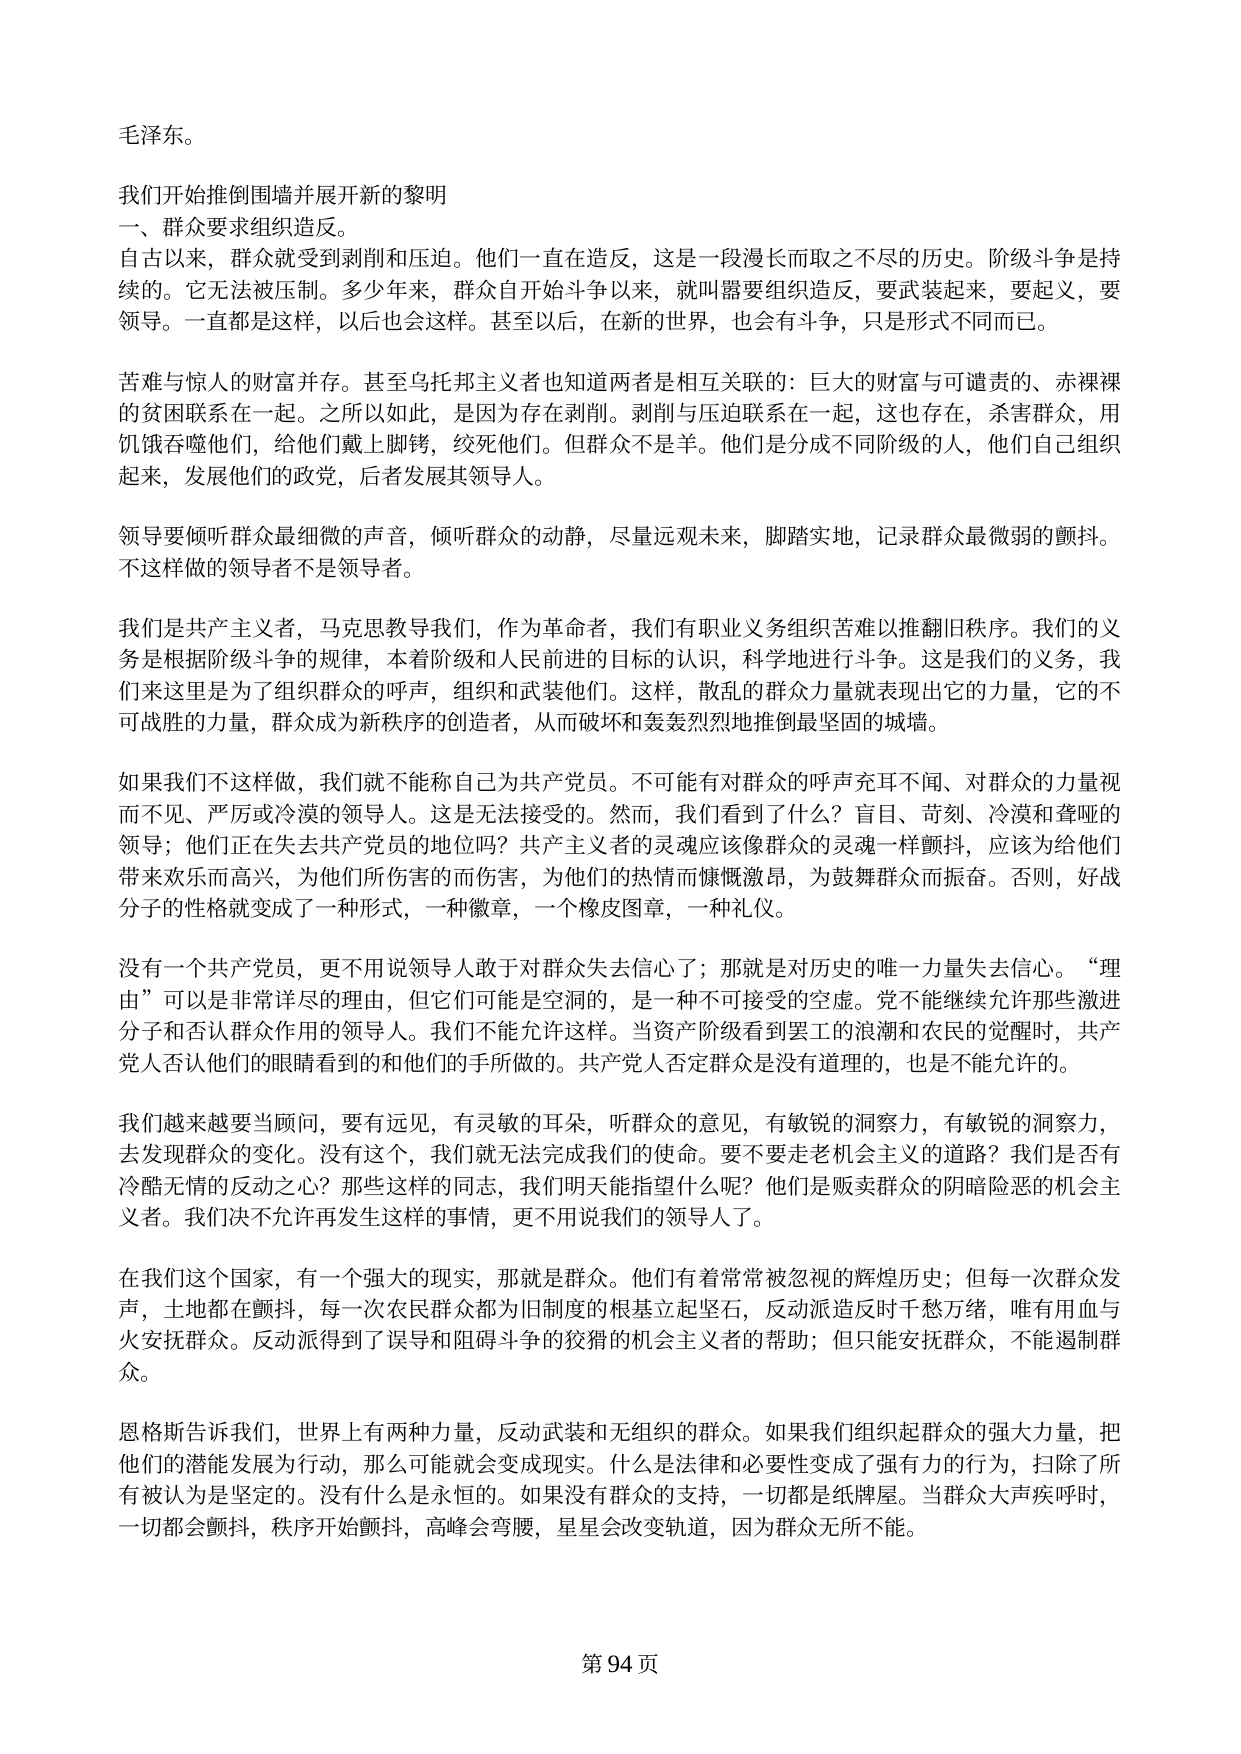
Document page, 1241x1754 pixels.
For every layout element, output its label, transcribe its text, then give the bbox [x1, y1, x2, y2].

text 自古以来，群众就受到剥削和压迫。他们一直在造反，这是一段漫长而取之不尽的历史。阶级斗争是持续的。它无法被压制。多少年来，群众自开始斗争以来，就叫嚣要组织造反，要武装起来，要起义，要领导。一直都是这样，以后也会这样。甚至以后，在新的世界，也会有斗争，只是形式不同而已。 [118, 242, 1122, 336]
text 恩格斯告诉我们，世界上有两种力量，反动武装和无组织的群众。如果我们组织起群众的强大力量，把他们的潜能发展为行动，那么可能就会变成现实。什么是法律和必要性变成了强有力的行为，扫除了所有被认为是坚定的。没有什么是永恒的。如果没有群众的支持，一切都是纸牌屋。当群众大声疾呼时，一切都会颤抖，秩序开始颤抖，高峰会弯腰，星星会改变轨道，因为群众无所不能。 [118, 1415, 1122, 1541]
text 我们是共产主义者，马克思教导我们，作为革命者，我们有职业义务组织苦难以推翻旧秩序。我们的义务是根据阶级斗争的规律，本着阶级和人民前进的目标的认识，科学地进行斗争。这是我们的义务，我们来这里是为了组织群众的呼声，组织和武装他们。这样，散乱的群众力量就表现出它的力量，它的不可战胜的力量，群众成为新秩序的创造者，从而破坏和轰轰烈烈地推倒最坚固的城墙。 [118, 611, 1122, 737]
text 在我们这个国家，有一个强大的现实，那就是群众。他们有着常常被忽视的辉煌历史；但每一次群众发声，土地都在颤抖，每一次农民群众都为旧制度的根基立起坚石，反动派造反时千愁万绪，唯有用血与火安抚群众。反动派得到了误导和阻碍斗争的狡猾的机会主义者的帮助；但只能安抚群众，不能遏制群众。 [118, 1261, 1122, 1387]
text 一、群众要求组织造反。 [118, 210, 1122, 242]
text 领导要倾听群众最细微的声音，倾听群众的动静，尽量远观未来，脚踏实地，记录群众最微弱的颤抖。不这样做的领导者不是领导者。 [118, 519, 1122, 582]
text 苦难与惊人的财富并存。甚至乌托邦主义者也知道两者是相互关联的：巨大的财富与可谴责的、赤裸裸的贫困联系在一起。之所以如此，是因为存在剥削。剥削与压迫联系在一起，这也存在，杀害群众，用饥饿吞噬他们，给他们戴上脚铐，绞死他们。但群众不是羊。他们是分成不同阶级的人，他们自己组织起来，发展他们的政党，后者发展其领导人。 [118, 365, 1122, 491]
text 没有一个共产党员，更不用说领导人敢于对群众失去信心了；那就是对历史的唯一力量失去信心。“理由”可以是非常详尽的理由，但它们可能是空洞的，是一种不可接受的空虚。党不能继续允许那些激进分子和否认群众作用的领导人。我们不能允许这样。当资产阶级看到罢工的浪潮和农民的觉醒时，共产党人否认他们的眼睛看到的和他们的手所做的。共产党人否定群众是没有道理的，也是不能允许的。 [118, 952, 1122, 1077]
text 我们越来越要当顾问，要有远见，有灵敏的耳朵，听群众的意见，有敏锐的洞察力，有敏锐的洞察力，去发现群众的变化。没有这个，我们就无法完成我们的使命。要不要走老机会主义的道路？我们是否有冷酷无情的反动之心？那些这样的同志，我们明天能指望什么呢？他们是贩卖群众的阴暗险恶的机会主义者。我们决不允许再发生这样的事情，更不用说我们的领导人了。 [118, 1106, 1122, 1232]
text 我们开始推倒围墙并展开新的黎明 [118, 179, 1122, 210]
text 如果我们不这样做，我们就不能称自己为共产党员。不可能有对群众的呼声充耳不闻、对群众的力量视而不见、严厉或冷漠的领导人。这是无法接受的。然而，我们看到了什么？盲目、苛刻、冷漠和聋哑的领导；他们正在失去共产党员的地位吗？共产主义者的灵魂应该像群众的灵魂一样颤抖，应该为给他们带来欢乐而高兴，为他们所伤害的而伤害，为他们的热情而慷慨激昂，为鼓舞群众而振奋。否则，好战分子的性格就变成了一种形式，一种徽章，一个橡皮图章，一种礼仪。 [118, 766, 1122, 923]
text 毛泽东。 [118, 118, 1122, 150]
